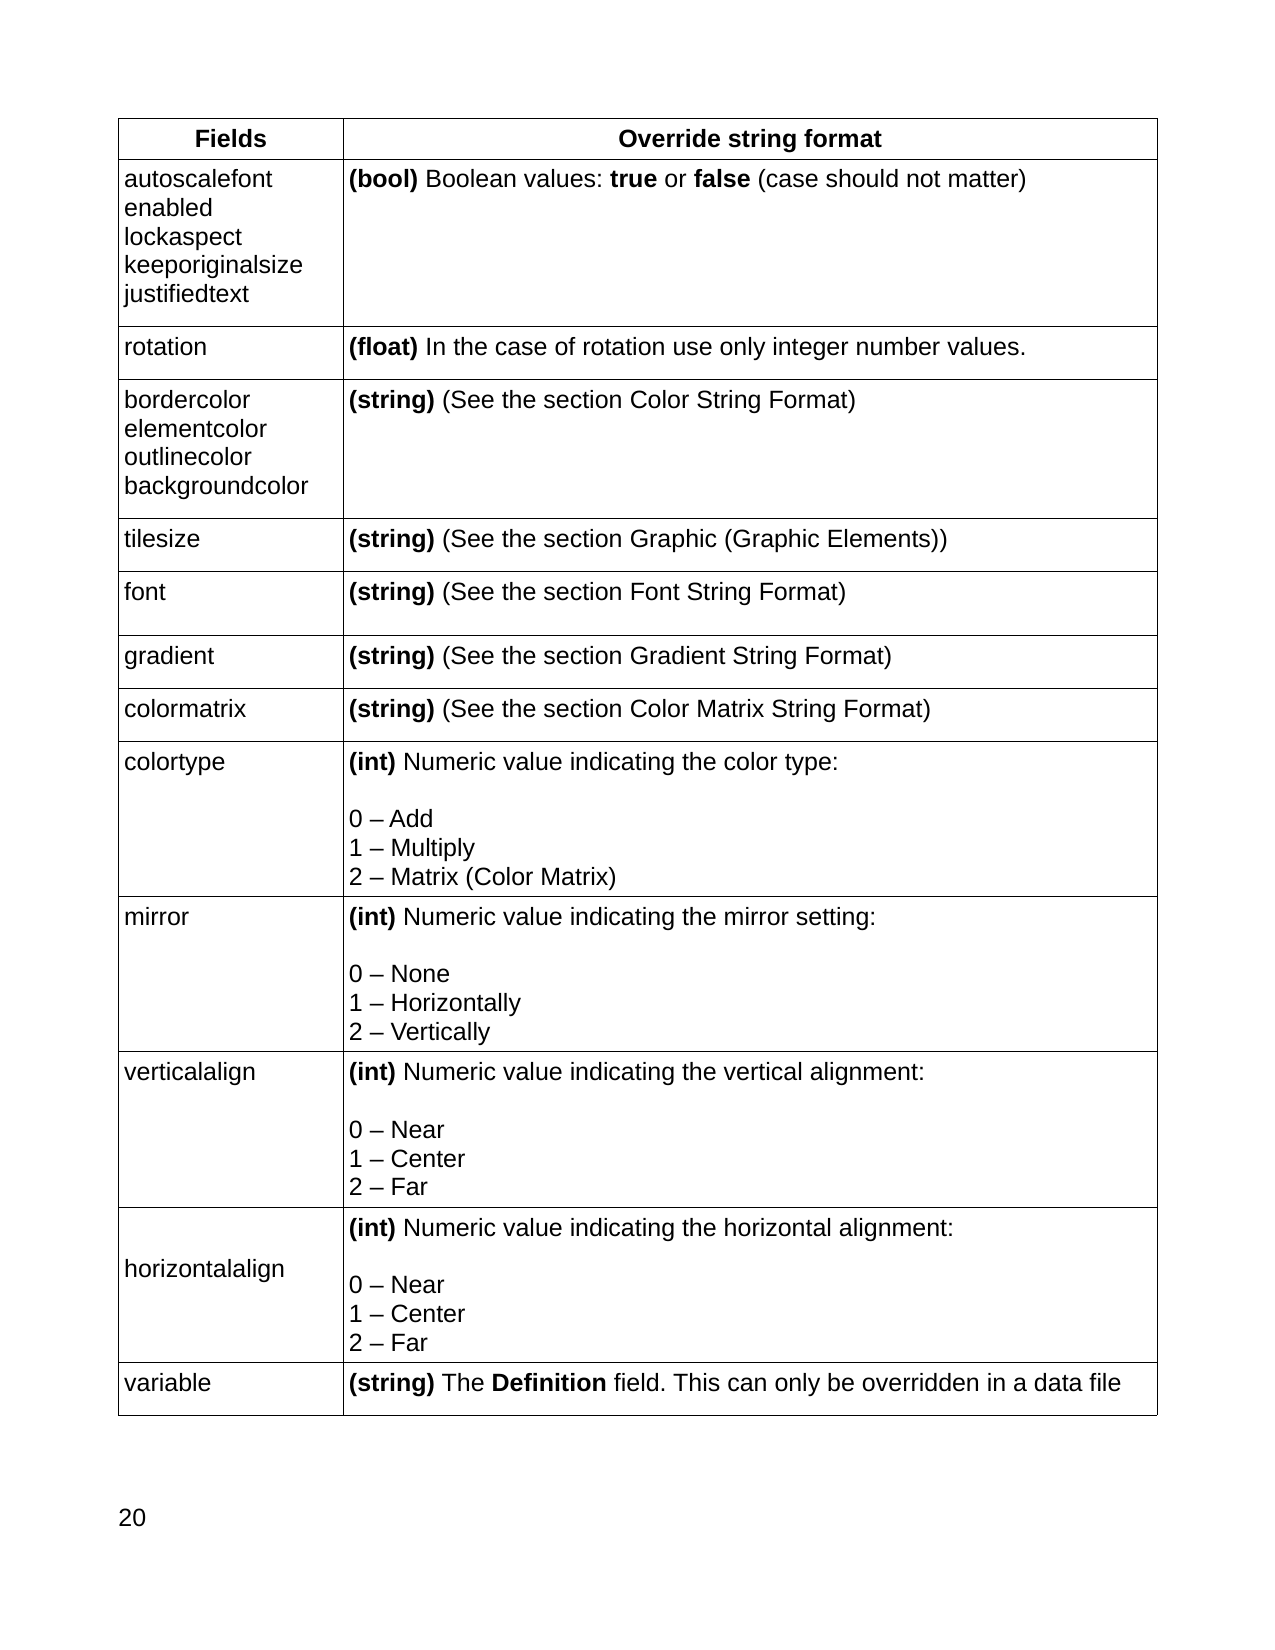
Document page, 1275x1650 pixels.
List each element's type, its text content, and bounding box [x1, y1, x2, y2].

table_cell bordercolor elementcolor outlinecolor backgroundcolor [119, 380, 343, 518]
table_cell mirror [119, 897, 343, 1051]
table_cell (string) (See the section Color Matrix String Format) [344, 689, 1157, 741]
table_cell colortype [119, 742, 343, 896]
table_header Fields [119, 119, 343, 158]
table_cell (string) (See the section Gradient String Format) [344, 636, 1157, 688]
table_cell (string) (See the section Graphic (Graphic Elements)) [344, 519, 1157, 571]
table_cell colormatrix [119, 689, 343, 741]
table_cell (int) Numeric value indicating the color type: 0 – Add 1 – Multiply 2 – Matrix (Color Matrix) [344, 742, 1157, 896]
table_cell autoscalefont enabled lockaspect keeporiginalsize justifiedtext [119, 160, 343, 326]
table_cell (int) Numeric value indicating the horizontal alignment: 0 – Near 1 – Center 2 – Far [344, 1208, 1157, 1362]
table_cell gradient [119, 636, 343, 688]
table_cell verticalalign [119, 1052, 343, 1207]
table_cell (float) In the case of rotation use only integer number values. [344, 327, 1157, 379]
table_cell (int) Numeric value indicating the vertical alignment: 0 – Near 1 – Center 2 – Far [344, 1052, 1157, 1207]
table_cell rotation [119, 327, 343, 379]
table_cell font [119, 572, 343, 635]
table_cell (int) Numeric value indicating the mirror setting: 0 – None 1 – Horizontally 2 – Vertically [344, 897, 1157, 1051]
table_cell variable [119, 1363, 343, 1415]
table_cell (string) (See the section Font String Format) [344, 572, 1157, 635]
table_header Override string format [344, 119, 1157, 158]
table_cell horizontalalign [119, 1208, 343, 1362]
table_cell (bool) Boolean values: true or false (case should not matter) [344, 160, 1157, 326]
table_cell (string) (See the section Color String Format) [344, 380, 1157, 518]
table_cell (string) The Definition field. This can only be overridden in a data file [344, 1363, 1157, 1415]
table_cell tilesize [119, 519, 343, 571]
